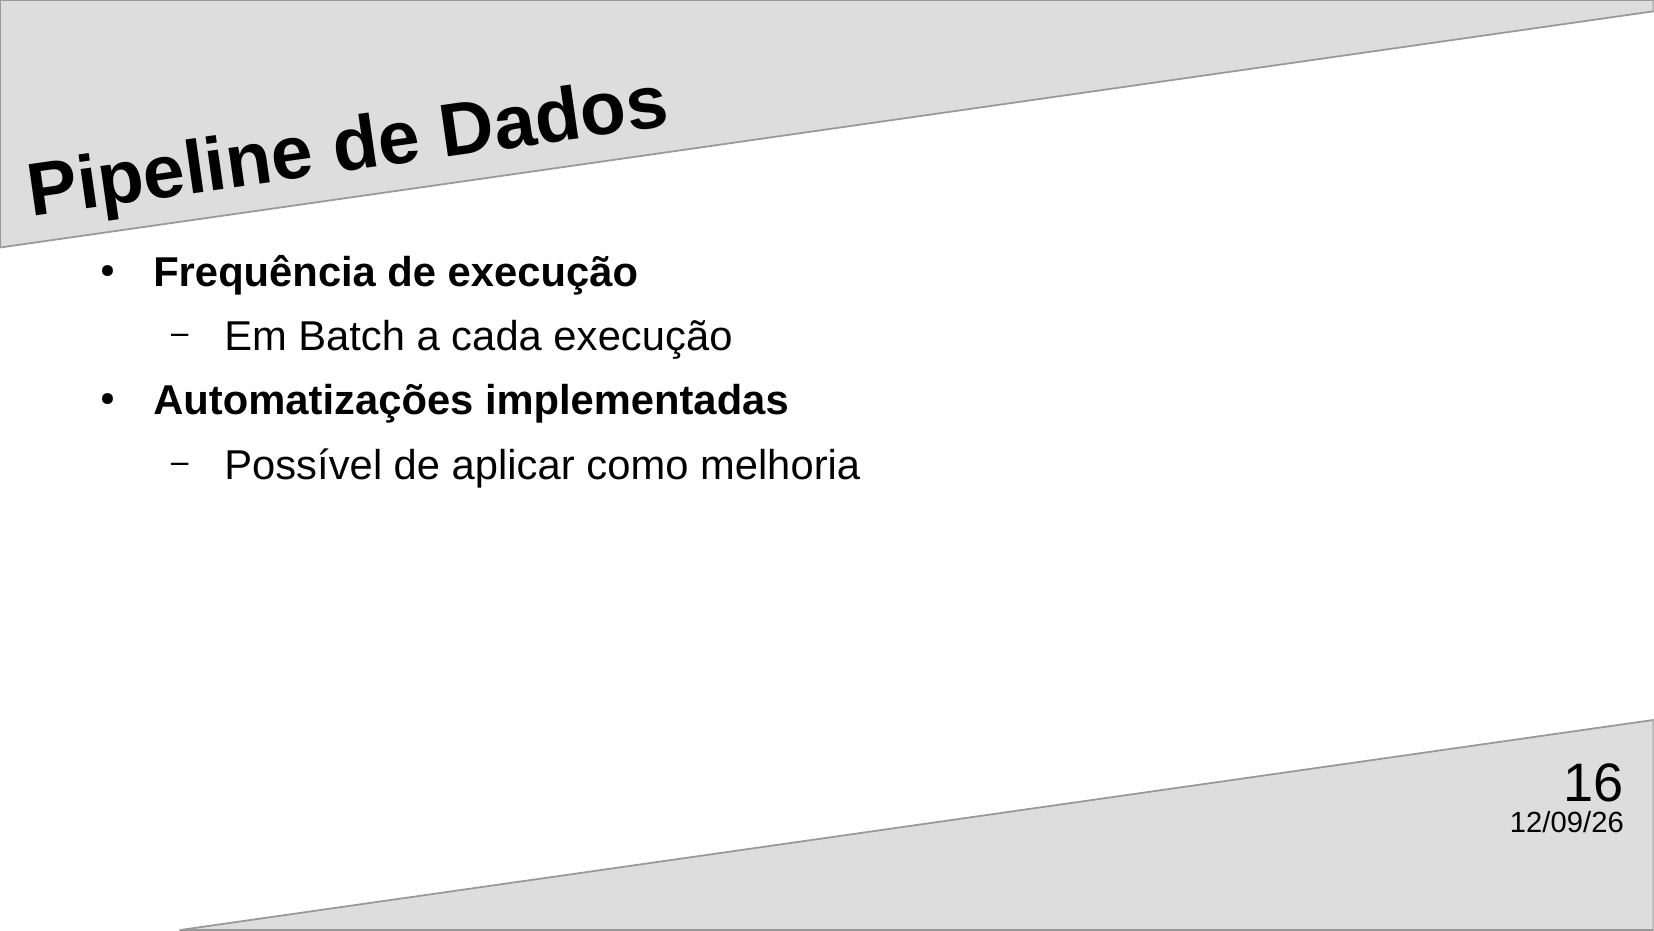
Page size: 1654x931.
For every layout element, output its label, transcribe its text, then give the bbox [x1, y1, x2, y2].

list Frequência de execução Em Batch a cada execução Automatizações implementadas Possível de aplicar como melhoria [82, 248, 1538, 789]
title Pipeline de Dados [16, 0, 1501, 268]
